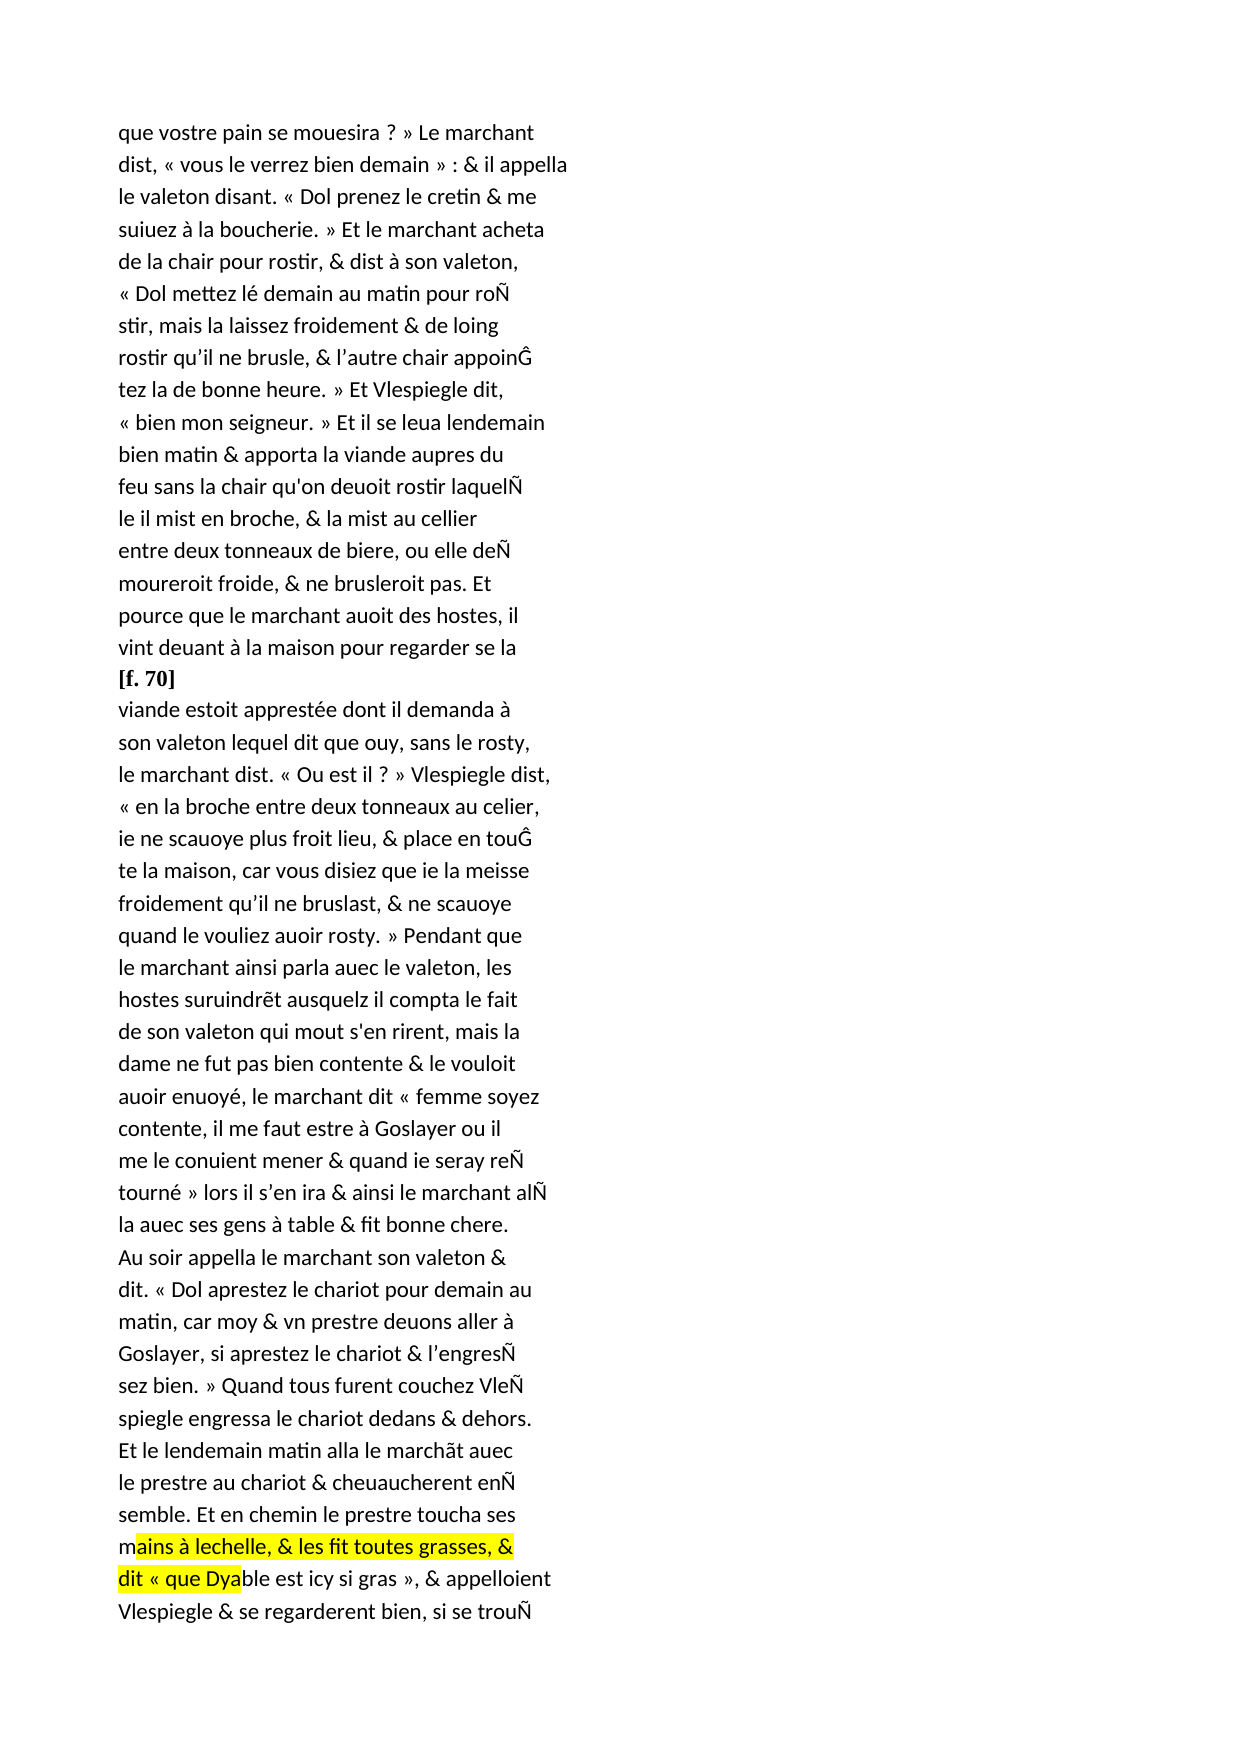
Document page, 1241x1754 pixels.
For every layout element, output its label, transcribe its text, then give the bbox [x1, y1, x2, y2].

text que vostre pain se mouesira ? » Le marchant dist, « vous le verrez bien demain » : & il appella le valeton disant. « Dol prenez le cretin & me suiuez à la boucherie. » Et le marchant acheta de la chair pour rostir, & dist à son valeton, « Dol mettez lé demain au matin pour roÑ stir, mais la laissez froidement & de loing rostir qu’il ne brusle, & l’autre chair appoinĜ tez la de bonne heure. » Et Vlespiegle dit, « bien mon seigneur. » Et il se leua lendemain bien matin & apporta la viande aupres du feu sans la chair qu'on deuoit rostir laquelÑ le il mist en broche, & la mist au cellier entre deux tonneaux de biere, ou elle deÑ moureroit froide, & ne brusleroit pas. Et pource que le marchant auoit des hostes, il vint deuant à la maison pour regarder se la [f. 70] viande estoit apprestée dont il demanda à son valeton lequel dit que ouy, sans le rosty, le marchant dist. « Ou est il ? » Vlespiegle dist, « en la broche entre deux tonneaux au celier, ie ne scauoye plus froit lieu, & place en touĜ te la maison, car vous disiez que ie la meisse froidement qu’il ne bruslast, & ne scauoye quand le vouliez auoir rosty. » Pendant que le marchant ainsi parla auec le valeton, les hostes suruindrẽt ausquelz il compta le fait de son valeton qui mout s'en rirent, mais la dame ne fut pas bien contente & le vouloit auoir enuoyé, le marchant dit « femme soyez contente, il me faut estre à Goslayer ou il me le conuient mener & quand ie seray reÑ tourné » lors il s’en ira & ainsi le marchant alÑ la auec ses gens à table & fit bonne chere. Au soir appella le marchant son valeton & dit. « Dol aprestez le chariot pour demain au matin, car moy & vn prestre deuons aller à Goslayer, si aprestez le chariot & l’engresÑ sez bien. » Quand tous furent couchez VleÑ spiegle engressa le chariot dedans & dehors. Et le lendemain matin alla le marchãt auec le prestre au chariot & cheuaucherent enÑ semble. Et en chemin le prestre toucha ses mains à lechelle, & les fit toutes grasses, & dit « que Dyable est icy si gras », & appelloient Vlespiegle & se regarderent bien, si se trouÑ [118, 118, 1122, 1625]
